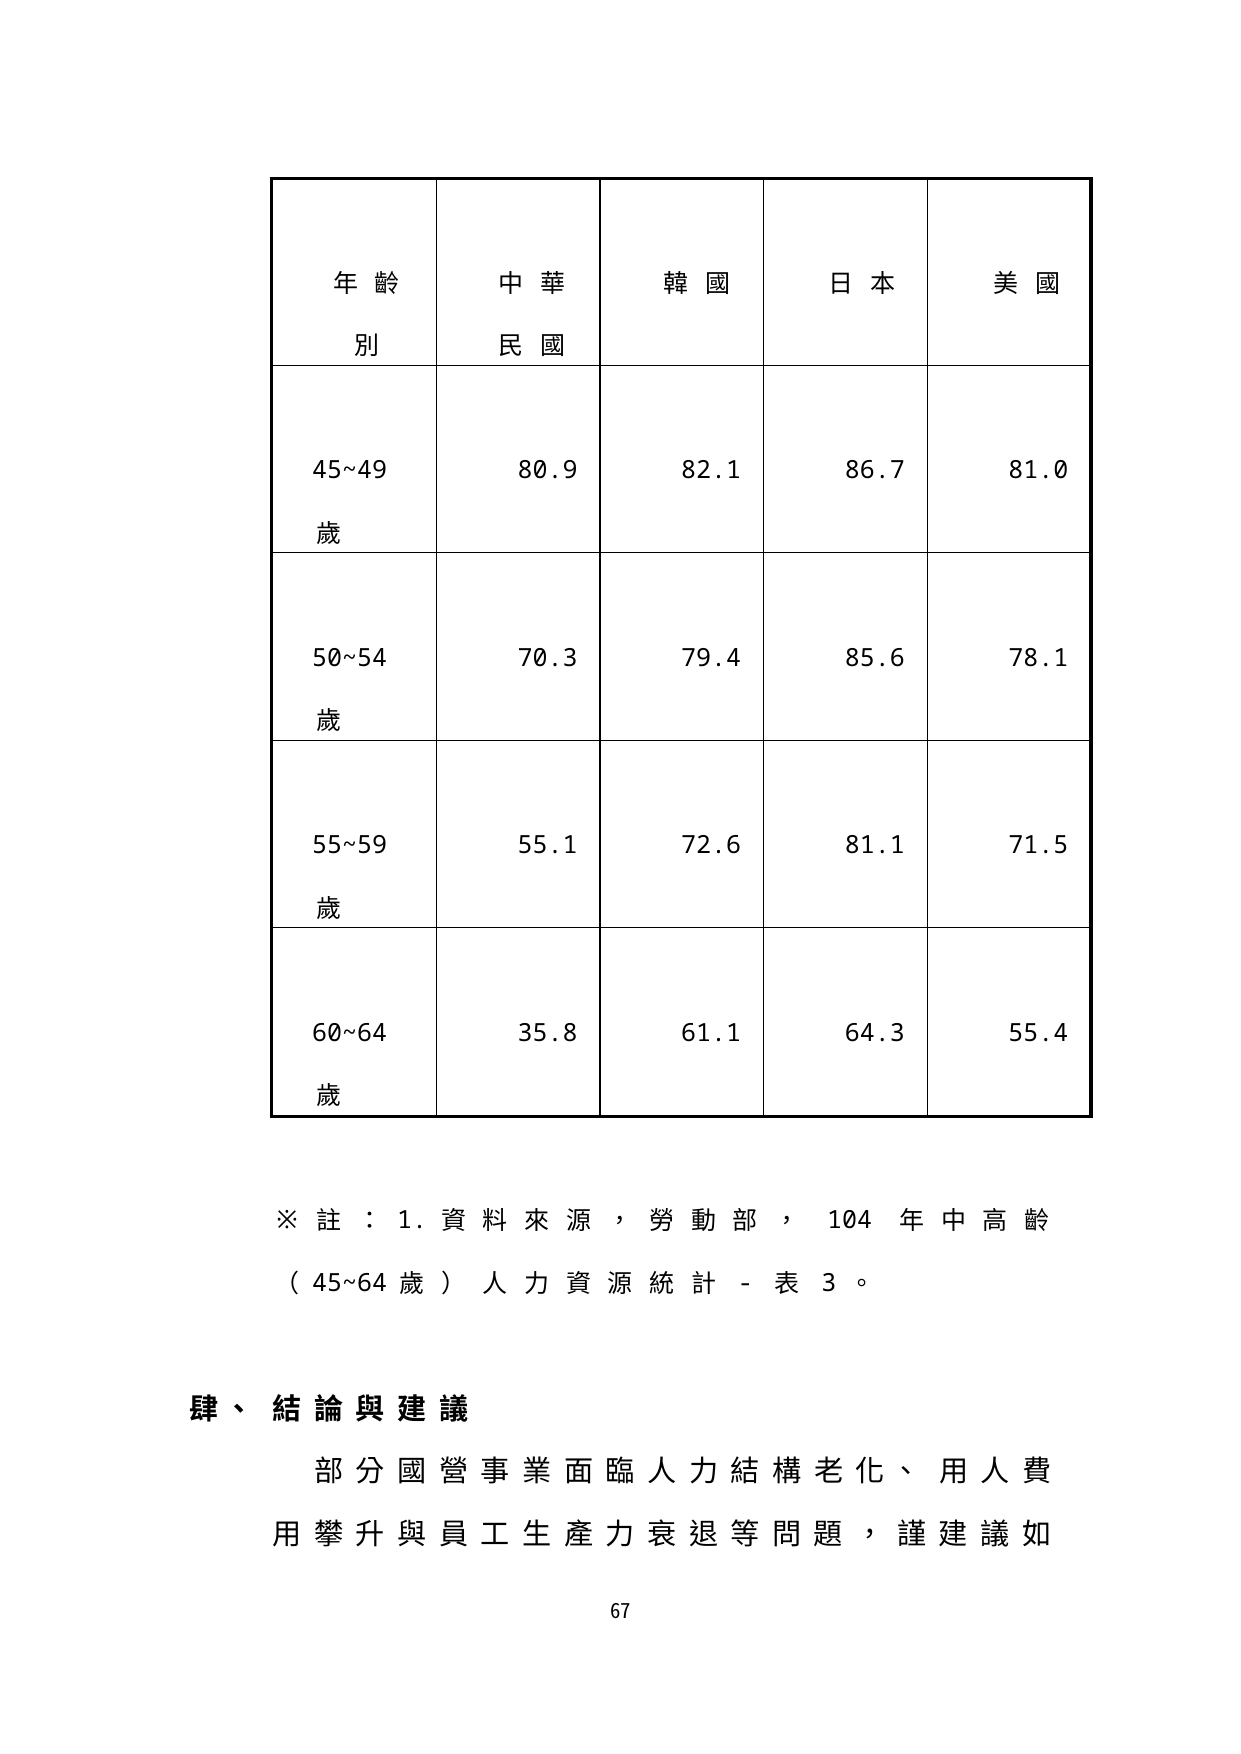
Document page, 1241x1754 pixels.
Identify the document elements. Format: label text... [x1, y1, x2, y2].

table_header 中華民國 [437, 180, 599, 365]
table_cell 45~49歲 [273, 366, 436, 552]
table_cell 80.9 [437, 366, 599, 552]
table_cell 55.4 [928, 928, 1089, 1115]
table_cell 50~54歲 [273, 553, 436, 740]
table_cell 79.4 [601, 553, 763, 740]
table_header 年齡別 [273, 180, 436, 365]
text 部分國營事業面臨人力結構老化、用人費用攀升與員工生產力衰退等問題，謹建議如 [242, 1427, 1058, 1552]
table_cell 81.0 [928, 366, 1089, 552]
text 肆、結論與建議 [183, 1365, 1058, 1427]
table_cell 55.1 [437, 741, 599, 927]
table_cell 55~59歲 [273, 741, 436, 927]
table_cell 61.1 [601, 928, 763, 1115]
table_cell 70.3 [437, 553, 599, 740]
table_cell 86.7 [764, 366, 927, 552]
table_cell 60~64歲 [273, 928, 436, 1115]
table_header 韓國 [601, 180, 763, 365]
table_cell 72.6 [601, 741, 763, 927]
table_cell 82.1 [601, 366, 763, 552]
table_cell 71.5 [928, 741, 1089, 927]
table_header 美國 [928, 180, 1089, 365]
table_cell 85.6 [764, 553, 927, 740]
table_cell 81.1 [764, 741, 927, 927]
table_cell 64.3 [764, 928, 927, 1115]
table_cell 35.8 [437, 928, 599, 1115]
table_cell 78.1 [928, 553, 1089, 740]
table_header 日本 [764, 180, 927, 365]
text ※註：1.資料來源，勞動部，104年中高齡（45~64歲）人力資源統計-表3。 [256, 1177, 1058, 1302]
